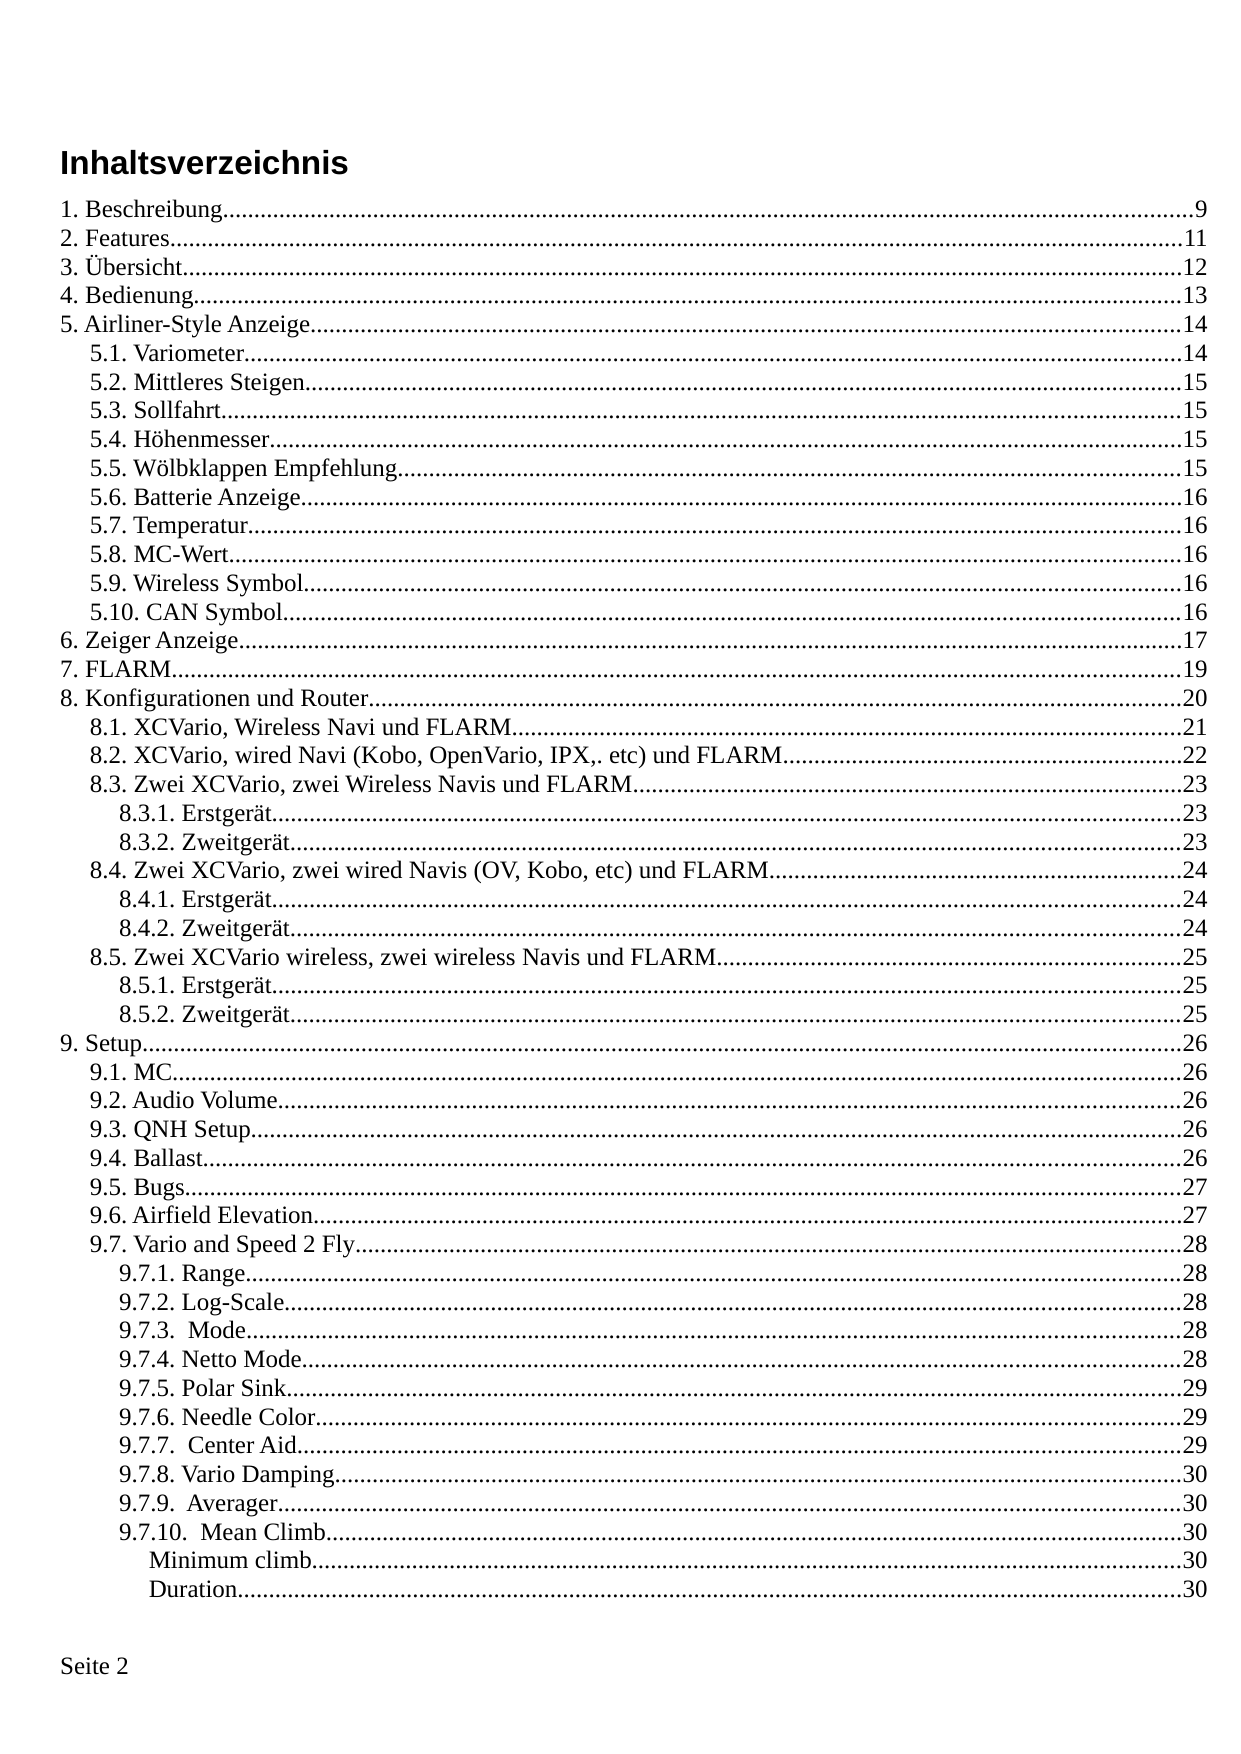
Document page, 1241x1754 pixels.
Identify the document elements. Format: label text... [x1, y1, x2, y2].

text 9.5. Bugs 27 [89, 1172, 1207, 1200]
text 9.4. Ballast 26 [89, 1143, 1207, 1172]
text Duration 30 [148, 1574, 1207, 1603]
text 5.8. MC-Wert 16 [89, 539, 1207, 568]
text 8.2. XCVario, wired Navi (Kobo, OpenVario, IPX,. etc) und FLARM 22 [89, 740, 1207, 769]
text 9.7.9. Averager 30 [119, 1488, 1207, 1517]
text 8.3. Zwei XCVario, zwei Wireless Navis und FLARM 23 [89, 769, 1207, 798]
text 9.7.2. Log-Scale 28 [119, 1287, 1207, 1315]
text 5.1. Variometer 14 [89, 338, 1207, 367]
text 8.3.1. Erstgerät 23 [119, 798, 1207, 827]
text 9.7.8. Vario Damping 30 [119, 1459, 1207, 1488]
text 9.1. MC 26 [89, 1057, 1207, 1085]
text 9.7.1. Range 28 [119, 1258, 1207, 1287]
text 7. FLARM 19 [60, 654, 1207, 683]
text 8.5.2. Zweitgerät 25 [119, 999, 1207, 1028]
text 9.7. Vario and Speed 2 Fly 28 [89, 1229, 1207, 1258]
text 8.4.2. Zweitgerät 24 [119, 913, 1207, 942]
text 8.5. Zwei XCVario wireless, zwei wireless Navis und FLARM 25 [89, 942, 1207, 970]
text 9.7.10. Mean Climb 30 [119, 1517, 1207, 1545]
text 8.5.1. Erstgerät 25 [119, 970, 1207, 999]
text 9.6. Airfield Elevation 27 [89, 1200, 1207, 1229]
text 9.7.6. Needle Color 29 [119, 1402, 1207, 1430]
text 8.4. Zwei XCVario, zwei wired Navis (OV, Kobo, etc) und FLARM 24 [89, 855, 1207, 884]
text Minimum climb 30 [148, 1545, 1207, 1574]
text 9.7.5. Polar Sink 29 [119, 1373, 1207, 1402]
text 5.10. CAN Symbol 16 [89, 597, 1207, 625]
text 5.3. Sollfahrt 15 [89, 395, 1207, 424]
text 8.1. XCVario, Wireless Navi und FLARM 21 [89, 712, 1207, 740]
text 9.2. Audio Volume 26 [89, 1085, 1207, 1114]
text 2. Features 11 [60, 223, 1207, 252]
text 8. Konfigurationen und Router 20 [60, 683, 1207, 712]
text 9.7.3. Mode 28 [119, 1315, 1207, 1344]
text 5.5. Wölbklappen Empfehlung 15 [89, 453, 1207, 482]
text 9.7.7. Center Aid 29 [119, 1430, 1207, 1459]
text 3. Übersicht 12 [60, 252, 1207, 280]
text 8.3.2. Zweitgerät 23 [119, 827, 1207, 855]
text 8.4.1. Erstgerät 24 [119, 884, 1207, 913]
text 4. Bedienung 13 [60, 280, 1207, 309]
text 5.7. Temperatur 16 [89, 510, 1207, 539]
text 5. Airliner-Style Anzeige 14 [60, 309, 1207, 338]
subtitle Inhaltsverzeichnis [60, 143, 1207, 182]
text 5.4. Höhenmesser 15 [89, 424, 1207, 453]
text 9. Setup 26 [60, 1028, 1207, 1057]
text 6. Zeiger Anzeige 17 [60, 625, 1207, 654]
text 5.2. Mittleres Steigen 15 [89, 367, 1207, 395]
text 5.9. Wireless Symbol 16 [89, 568, 1207, 597]
text 1. Beschreibung 9 [60, 194, 1207, 223]
text 9.7.4. Netto Mode 28 [119, 1344, 1207, 1373]
text 9.3. QNH Setup 26 [89, 1114, 1207, 1143]
text 5.6. Batterie Anzeige 16 [89, 482, 1207, 510]
